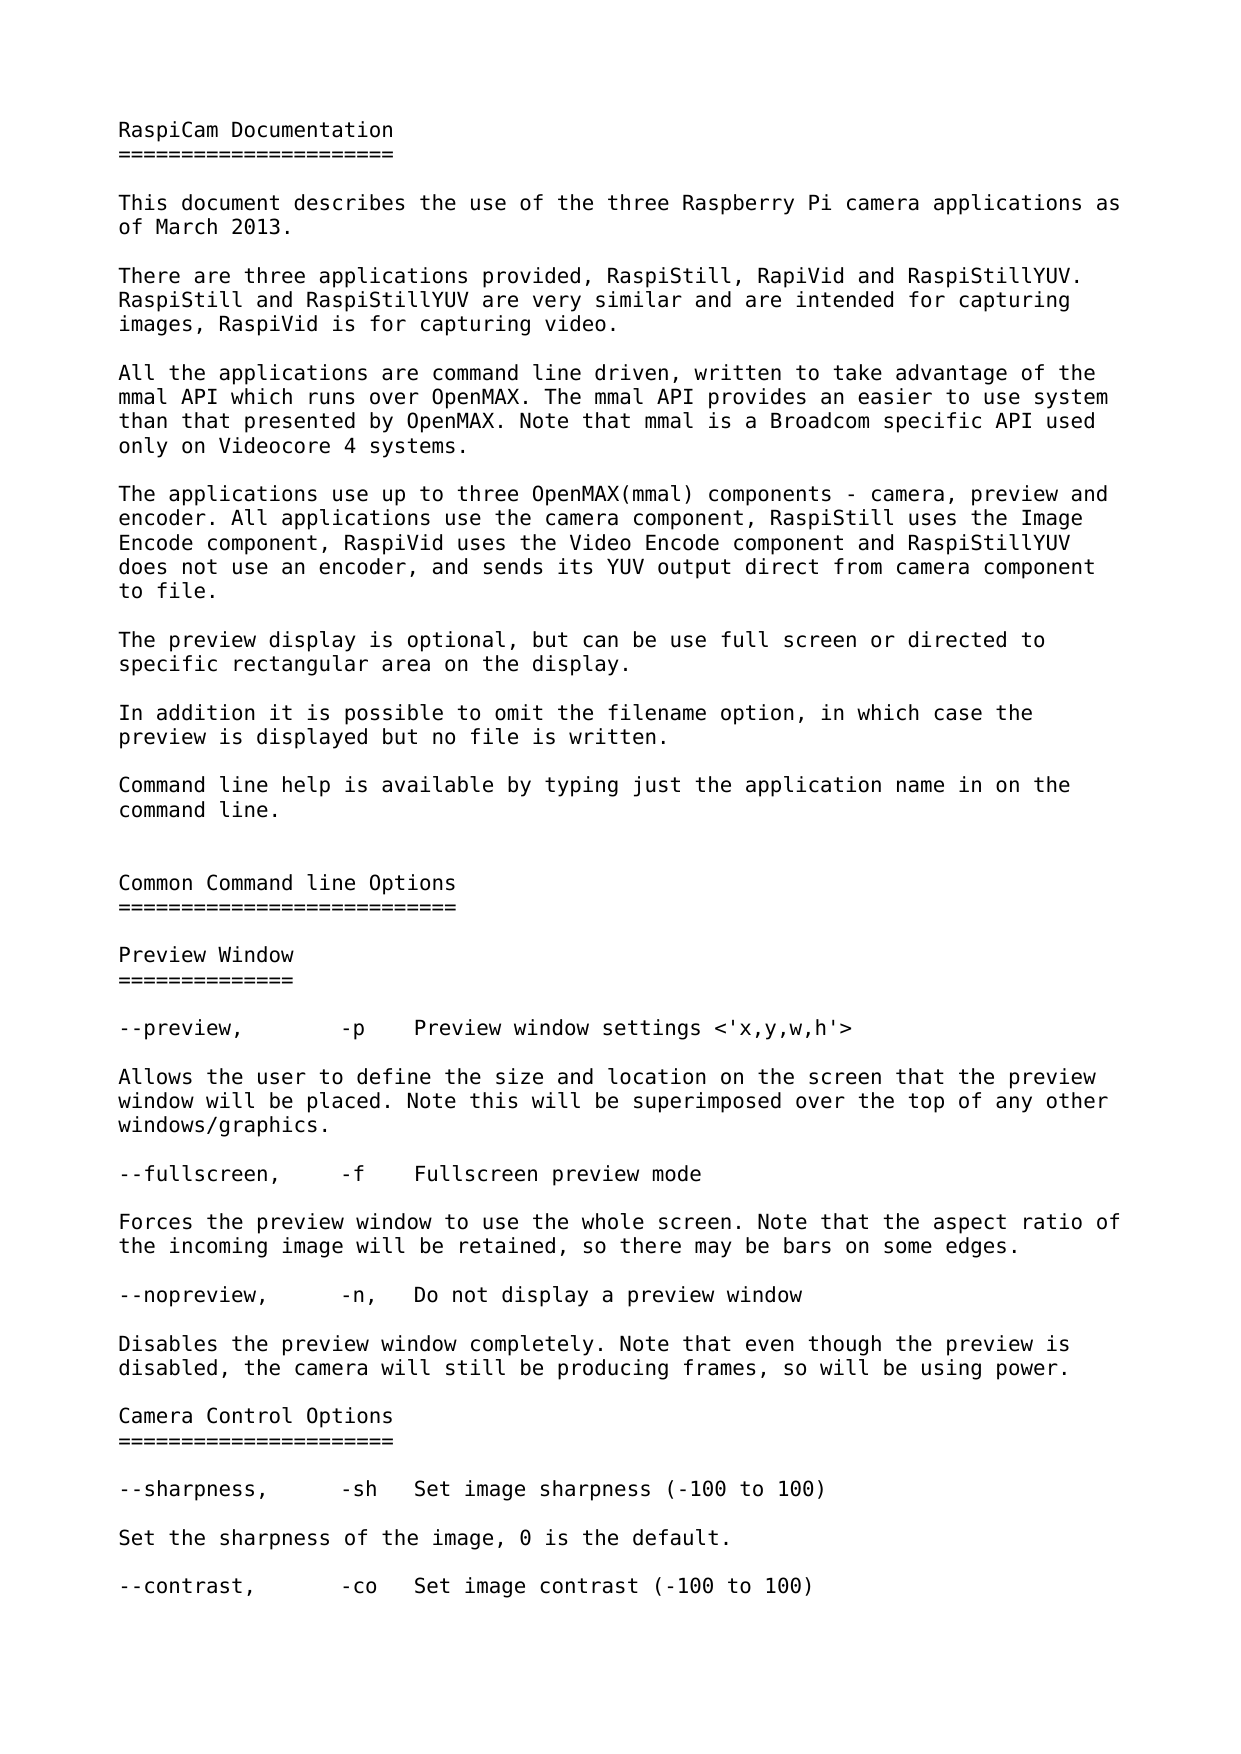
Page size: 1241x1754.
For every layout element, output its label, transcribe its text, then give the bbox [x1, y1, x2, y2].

text There are three applications provided, RaspiStill, RapiVid and RaspiStillYUV. RaspiStill and RaspiStillYUV are very similar and are intended for capturing images, RaspiVid is for capturing video. [118, 264, 1122, 337]
text In addition it is possible to omit the filename option, in which case the preview is displayed but no file is written. [118, 701, 1122, 749]
text Command line help is available by typing just the application name in on the command line. [118, 773, 1122, 822]
text Allows the user to define the size and location on the screen that the preview window will be placed. Note this will be superimposed over the top of any other windows/graphics. [118, 1065, 1122, 1137]
text ============== [118, 968, 1122, 992]
text Set the sharpness of the image, 0 is the default. [118, 1526, 1122, 1550]
text The preview display is optional, but can be use full screen or directed to specific rectangular area on the display. [118, 628, 1122, 676]
text --sharpness, -sh Set image sharpness (-100 to 100) [118, 1477, 1122, 1502]
text --fullscreen, -f Fullscreen preview mode [118, 1162, 1122, 1186]
text ====================== [118, 142, 1122, 167]
text --contrast, -co Set image contrast (-100 to 100) [118, 1574, 1122, 1599]
text Disables the preview window completely. Note that even though the preview is disabled, the camera will still be producing frames, so will be using power. [118, 1332, 1122, 1380]
text Camera Control Options [118, 1404, 1122, 1429]
text --preview, -p Preview window settings <'x,y,w,h'> [118, 1016, 1122, 1040]
text Forces the preview window to use the whole screen. Note that the aspect ratio of the incoming image will be retained, so there may be bars on some edges. [118, 1210, 1122, 1259]
text RaspiCam Documentation [118, 118, 1122, 142]
text does not use an encoder, and sends its YUV output direct from camera component to file. [118, 555, 1122, 603]
text Preview Window [118, 943, 1122, 968]
text =========================== [118, 895, 1122, 919]
text The applications use up to three OpenMAX(mmal) components - camera, preview and encoder. All applications use the camera component, RaspiStill uses the Image Encode component, RaspiVid uses the Video Encode component and RaspiStillYUV [118, 482, 1122, 555]
text Common Command line Options [118, 871, 1122, 895]
text --nopreview, -n, Do not display a preview window [118, 1283, 1122, 1307]
text All the applications are command line driven, written to take advantage of the mmal API which runs over OpenMAX. The mmal API provides an easier to use system than that presented by OpenMAX. Note that mmal is a Broadcom specific API used only on Videocore 4 systems. [118, 361, 1122, 458]
text ====================== [118, 1429, 1122, 1453]
text This document describes the use of the three Raspberry Pi camera applications as of March 2013. [118, 191, 1122, 239]
